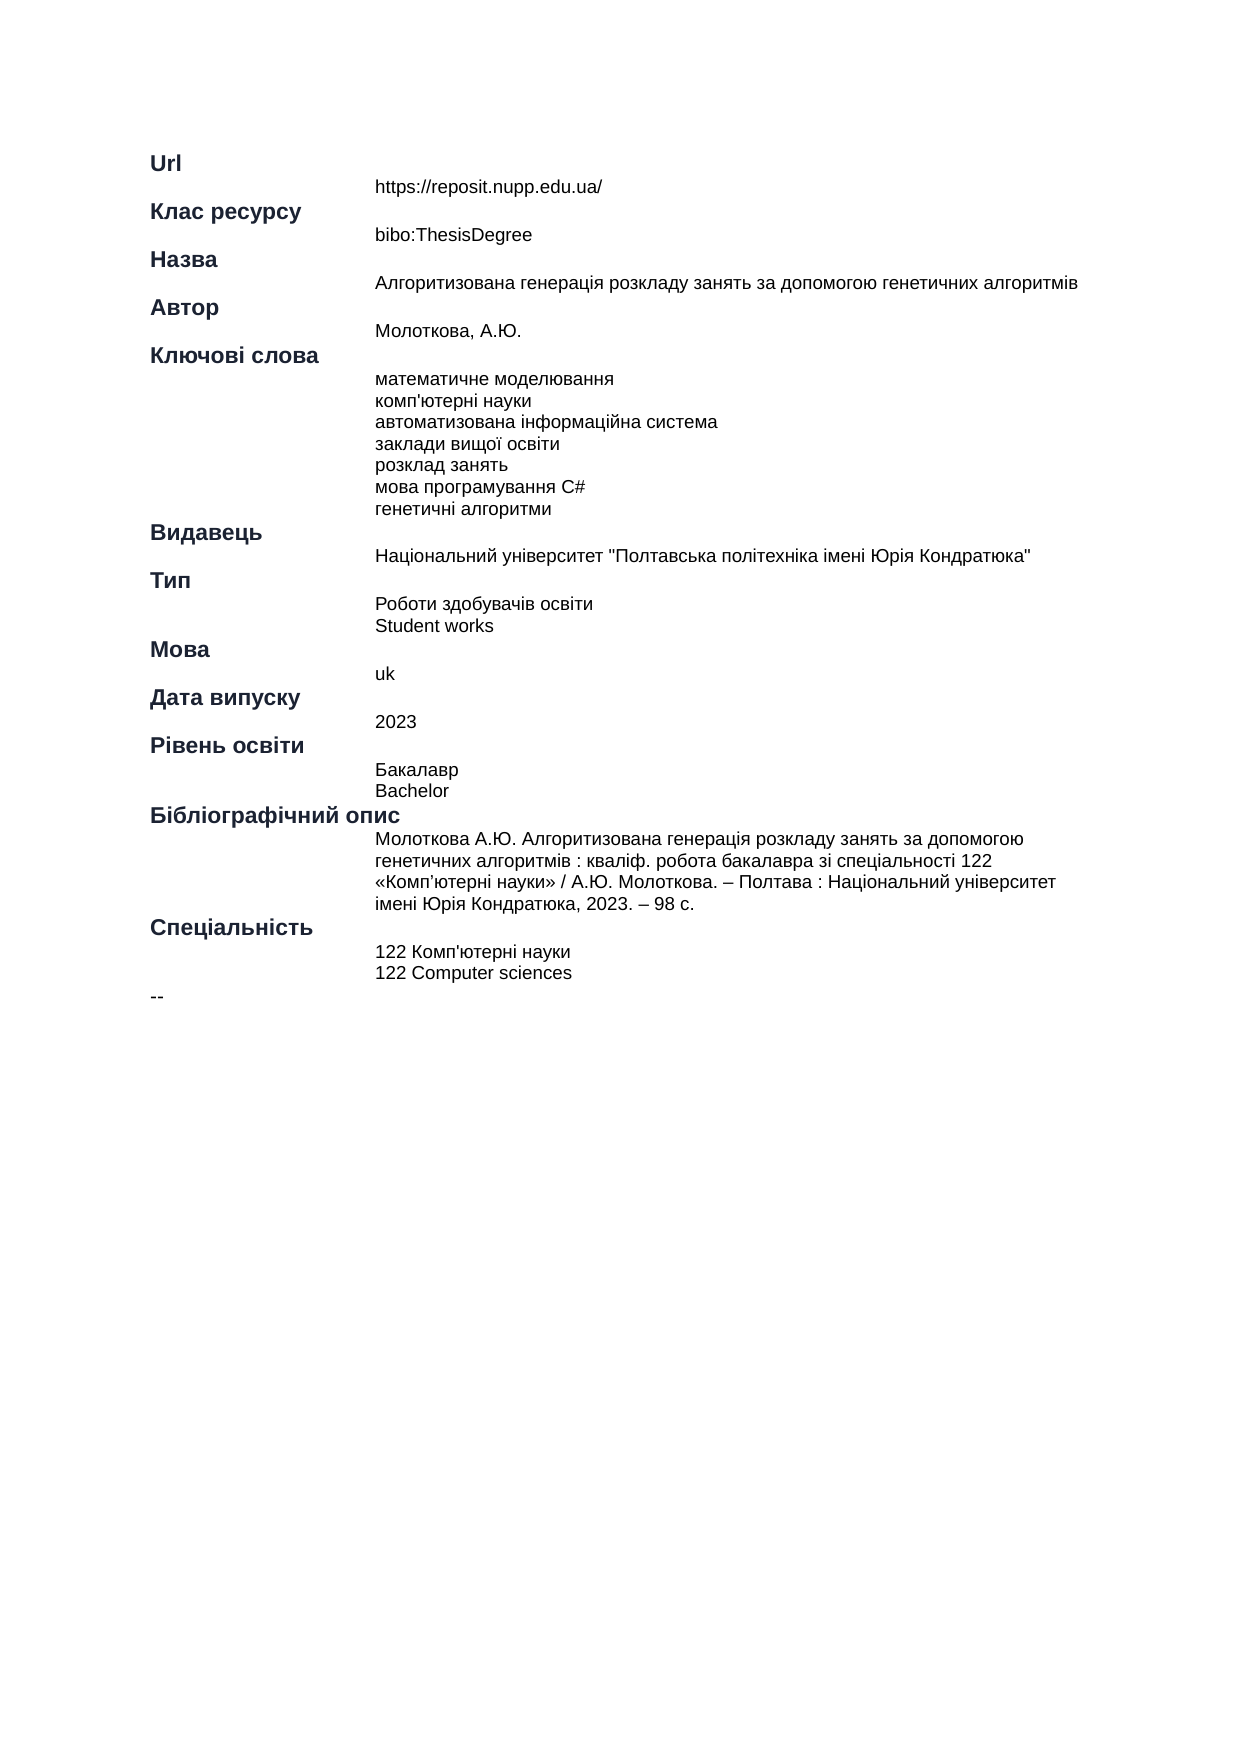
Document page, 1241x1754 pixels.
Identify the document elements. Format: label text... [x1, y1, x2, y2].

text Тип [150, 567, 1090, 593]
text Бакалавр [375, 758, 1090, 780]
text Клас ресурсу [150, 198, 1090, 224]
text Url [150, 150, 1090, 176]
text Рівень освіти [150, 732, 1090, 758]
text Автор [150, 294, 1090, 320]
text Спеціальність [150, 914, 1090, 941]
text комп'ютерні науки [375, 389, 1090, 411]
text 122 Computer sciences [375, 962, 1090, 984]
text -- [150, 984, 1090, 1008]
text генетичні алгоритми [375, 497, 1090, 519]
text https://reposit.nupp.edu.ua/ [375, 176, 1090, 198]
text Мова [150, 636, 1090, 663]
text Student works [375, 615, 1090, 636]
text bibo:ThesisDegree [375, 224, 1090, 246]
text 2023 [375, 711, 1090, 732]
text Молоткова, А.Ю. [375, 320, 1090, 342]
text uk [375, 663, 1090, 684]
text розклад занять [375, 454, 1090, 476]
text Молоткова А.Ю. Алгоритизована генерація розкладу занять за допомогою генетичних алгоритмів : кваліф. робота бакалавра зі спеціальності 122 «Комп’ютерні науки» / А.Ю. Молоткова. – Полтава : Національний університет імені Юрія Кондратюка, 2023. – 98 с. [375, 828, 1090, 914]
text Алгоритизована генерація розкладу занять за допомогою генетичних алгоритмів [375, 272, 1090, 294]
text Дата випуску [150, 684, 1090, 711]
text 122 Комп'ютерні науки [375, 941, 1090, 962]
text Бібліографічний опис [150, 802, 1090, 828]
text Ключові слова [150, 342, 1090, 368]
text мова програмування С# [375, 476, 1090, 497]
text заклади вищої освіти [375, 433, 1090, 454]
text автоматизована інформаційна система [375, 411, 1090, 433]
text Назва [150, 246, 1090, 272]
text математичне моделювання [375, 368, 1090, 389]
text Національний університет "Полтавська політехніка імені Юрія Кондратюка" [375, 545, 1090, 567]
text Видавець [150, 519, 1090, 545]
text Роботи здобувачів освіти [375, 593, 1090, 615]
text Bachelor [375, 780, 1090, 802]
